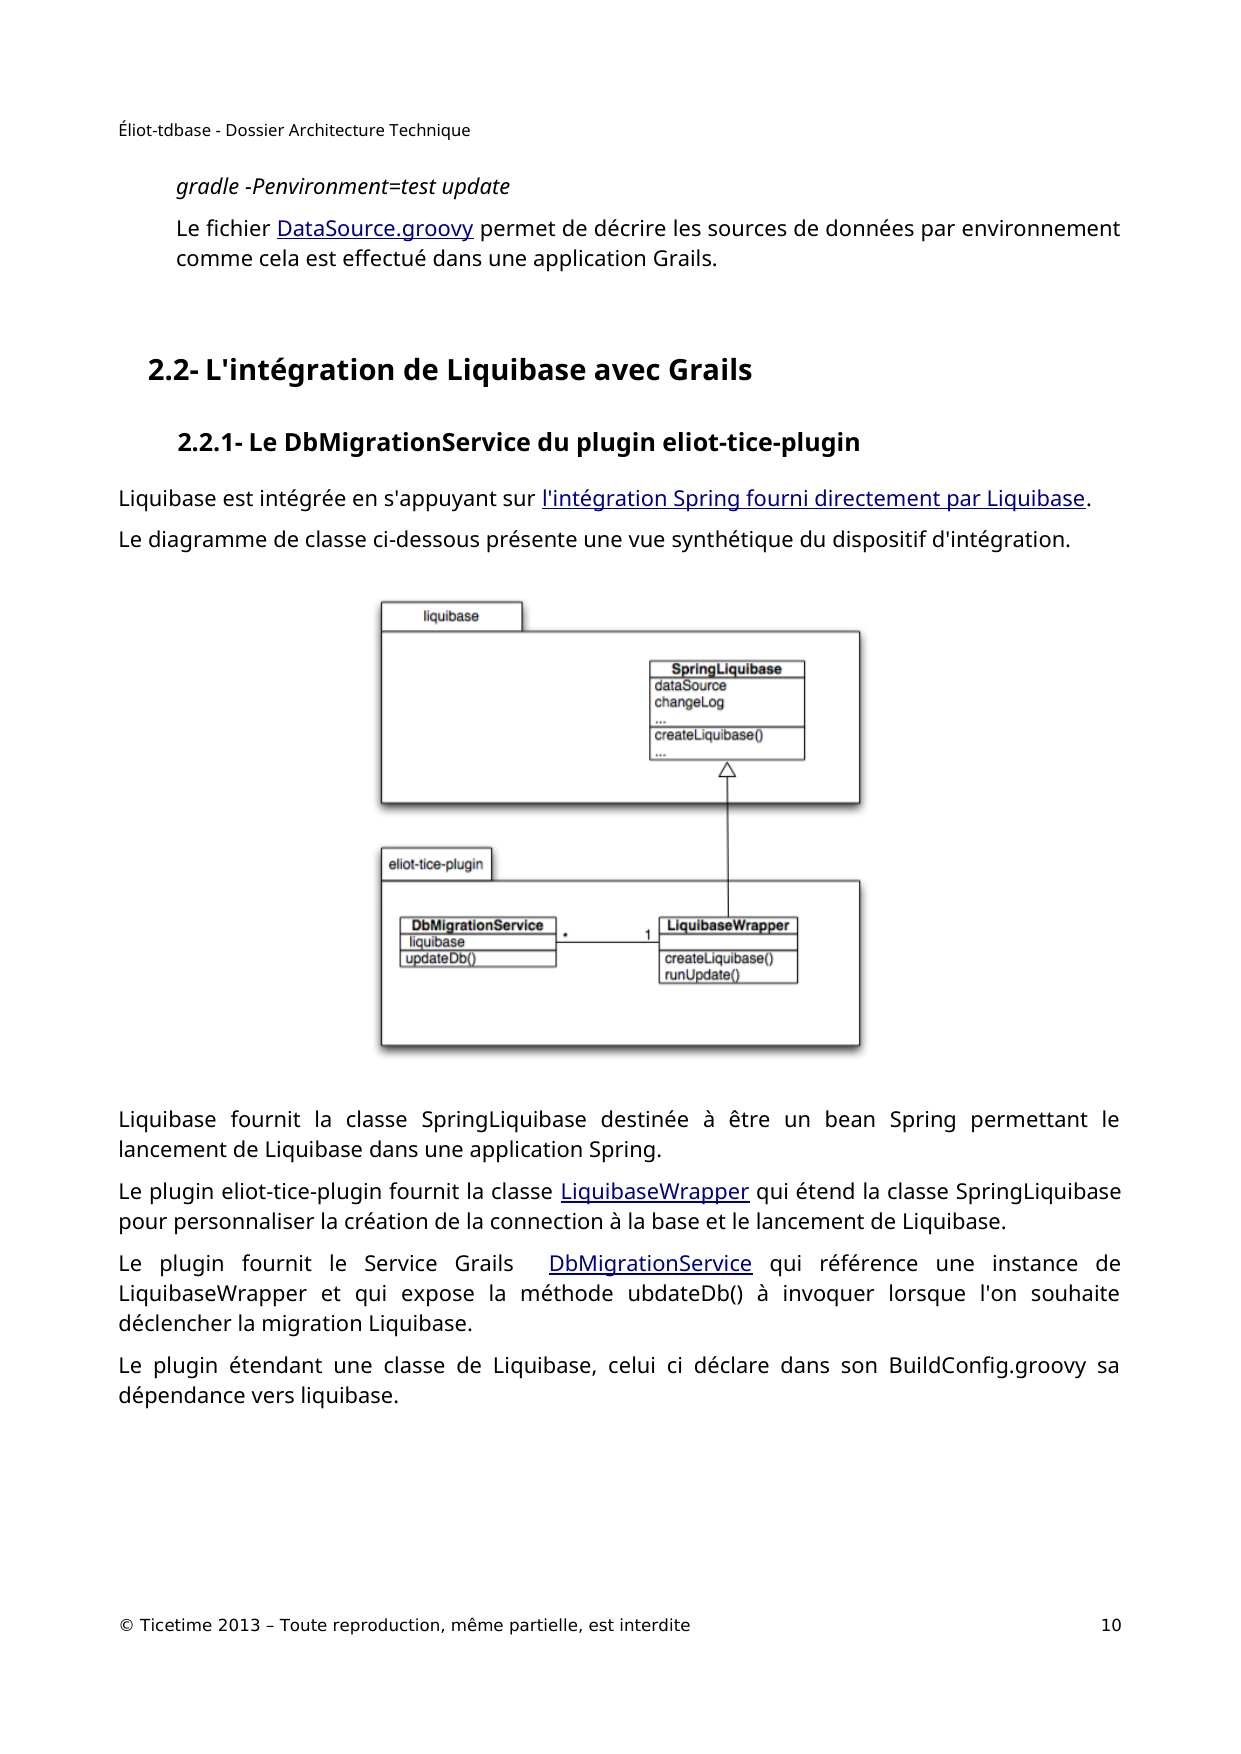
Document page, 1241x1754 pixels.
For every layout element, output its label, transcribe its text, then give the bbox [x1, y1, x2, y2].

text Le plugin étendant une classe de Liquibase, celui ci déclare dans son BuildConfig.groovy sa dépendance vers liquibase. [118, 1349, 1122, 1409]
text gradle -Penvironment=test update [176, 171, 1122, 201]
text Le plugin eliot-tice-plugin fournit la classe LiquibaseWrapper qui étend la classe SpringLiquibase pour personnaliser la création de la connection à la base et le lancement de Liquibase. [118, 1176, 1122, 1236]
text Liquibase fournit la classe SpringLiquibase destinée à être un bean Spring permettant le lancement de Liquibase dans une application Spring. [118, 1104, 1122, 1164]
text Le plugin fournit le Service Grails DbMigrationService qui référence une instance de LiquibaseWrapper et qui expose la méthode ubdateDb() à invoquer lorsque l'on souhaite déclencher la migration Liquibase. [118, 1248, 1122, 1338]
text Le diagramme de classe ci-dessous présente une vue synthétique du dispositif d'intégration. [118, 524, 1122, 554]
text Liquibase est intégrée en s'appuyant sur l'intégration Spring fourni directement par Liquibase. [118, 482, 1122, 512]
subtitle Le DbMigrationService du plugin eliot-tice-plugin [118, 425, 1122, 459]
subtitle L'intégration de Liquibase avec Grails [118, 349, 1122, 389]
picture [368, 596, 872, 1063]
text Le fichier DataSource.groovy permet de décrire les sources de données par environnement comme cela est effectué dans une application Grails. [176, 212, 1122, 272]
